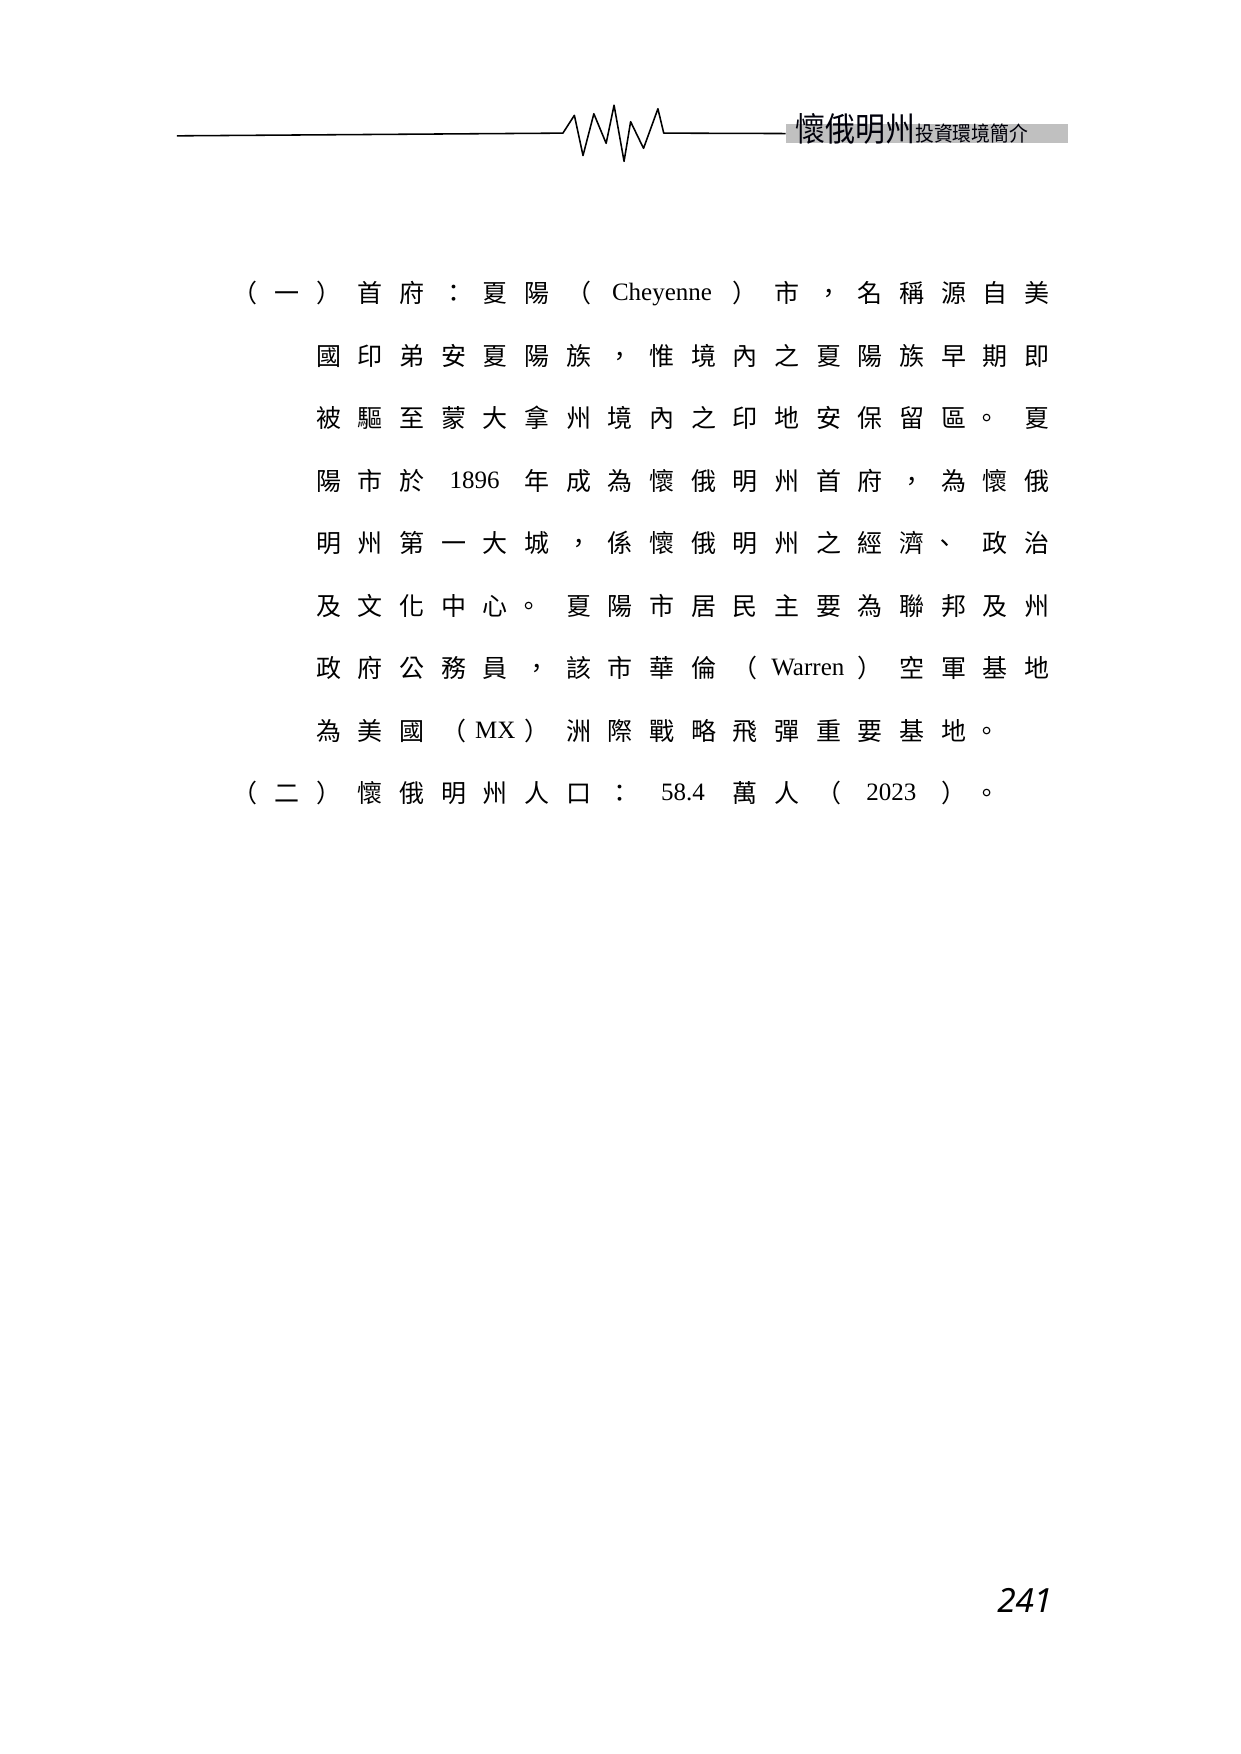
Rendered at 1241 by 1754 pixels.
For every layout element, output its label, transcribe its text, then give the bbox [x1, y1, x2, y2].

text （二）懷俄明州人口：58.4萬人（2023）。 [207, 750, 1058, 813]
text （一）首府：夏陽（Cheyenne）市，名稱源自美國印弟安夏陽族，惟境內之夏陽族早期即被驅至蒙大拿州境內之印地安保留區。夏陽市於1896年成為懷俄明州首府，為懷俄明州第一大城，係懷俄明州之經濟、政治及文化中心。夏陽市居民主要為聯邦及州政府公務員，該市華倫（Warren）空軍基地為美國（MX）洲際戰略飛彈重要基地。 [207, 250, 1058, 750]
